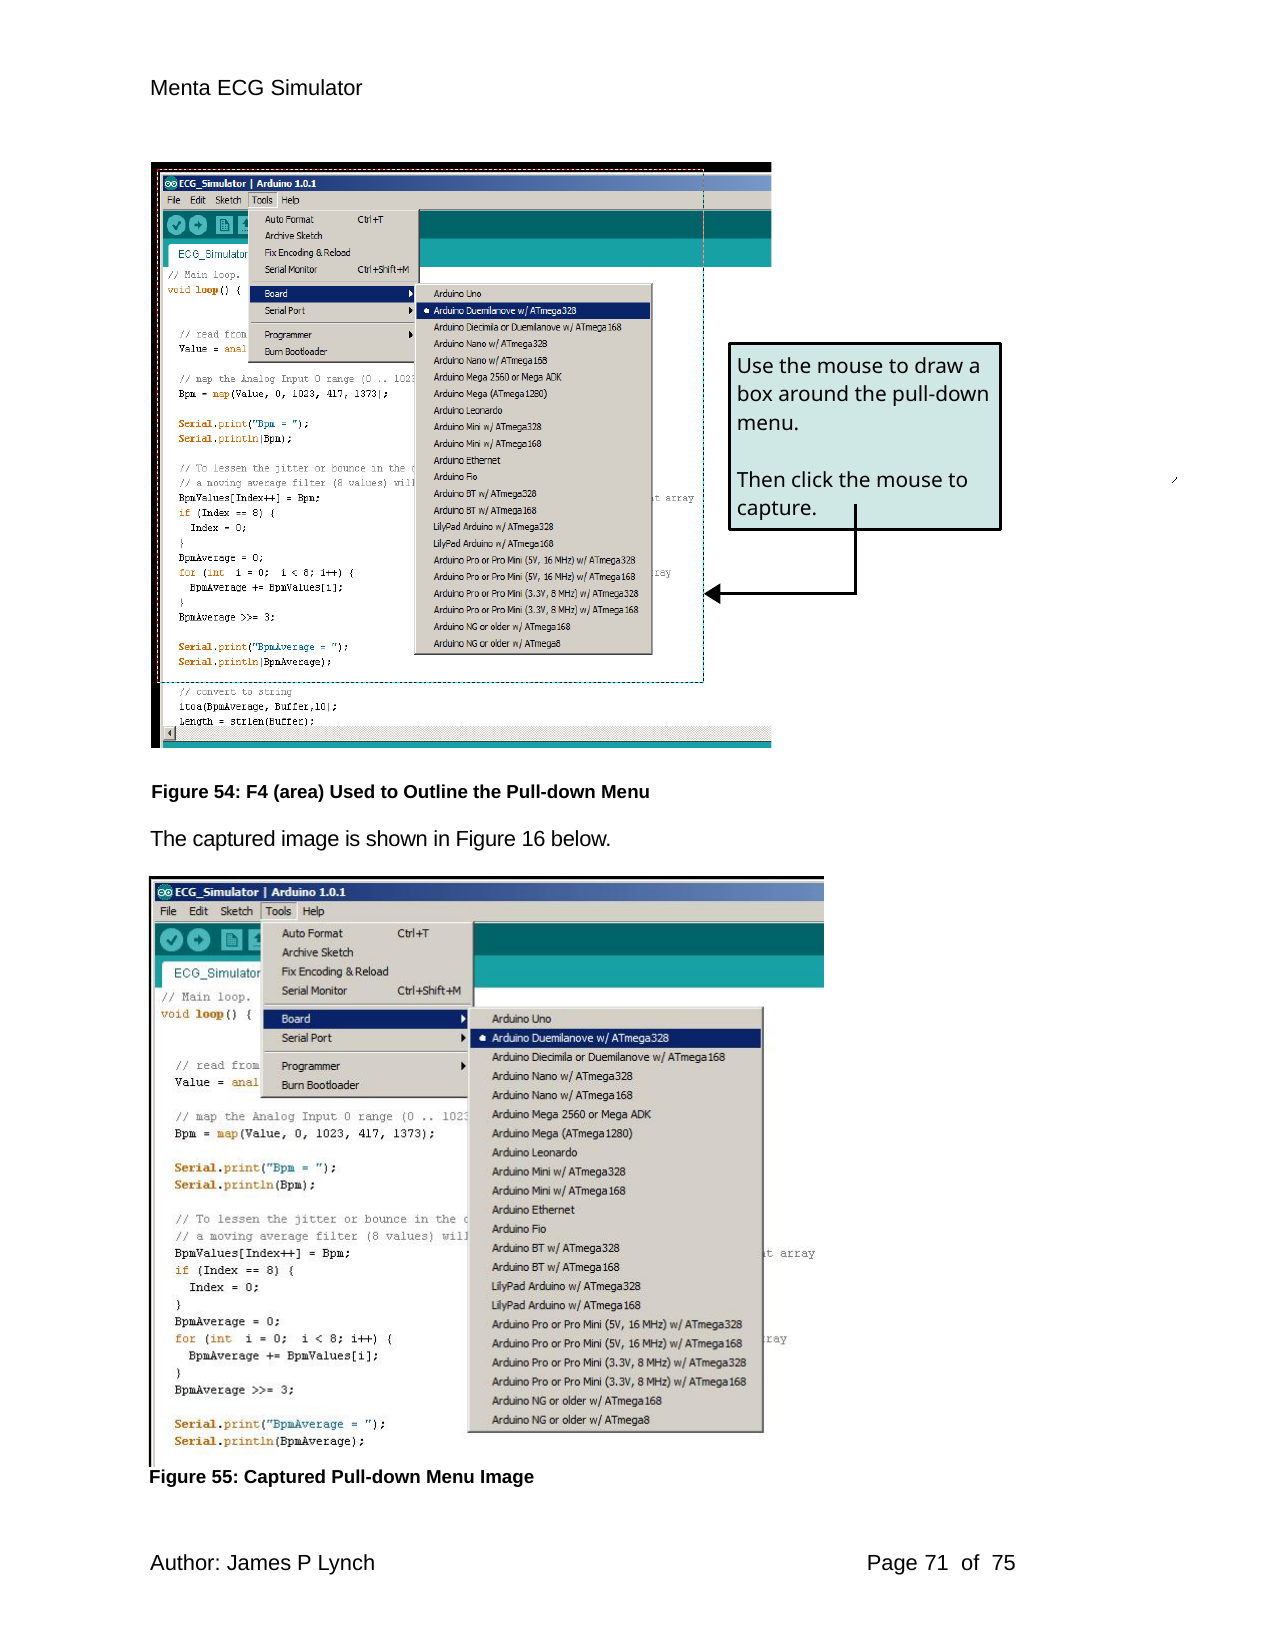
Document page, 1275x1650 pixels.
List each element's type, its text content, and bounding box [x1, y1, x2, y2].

text Figure 55: Captured Pull-down Menu Image [149, 1464, 837, 1488]
text Figure 54: F4 (area) Used to Outline the Pull-down Menu [151, 781, 1016, 802]
text The captured image is shown in Figure 16 below. [150, 827, 614, 852]
picture [148, 876, 824, 1467]
picture [151, 162, 524, 748]
